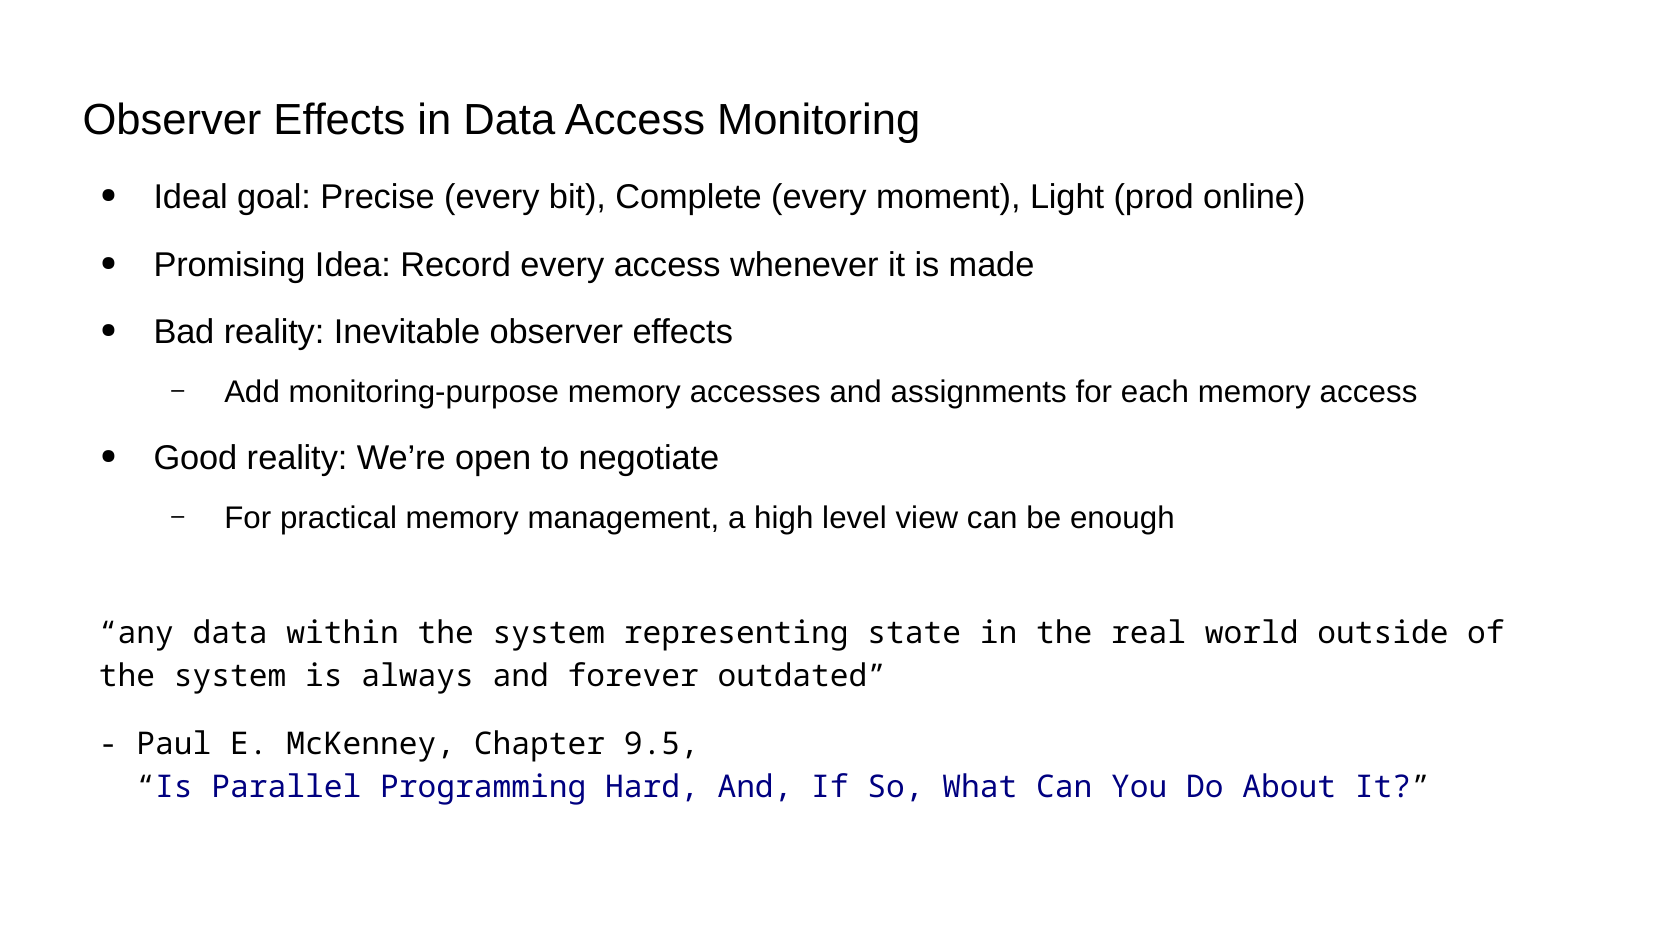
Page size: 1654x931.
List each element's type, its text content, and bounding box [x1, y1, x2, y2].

text_box “any data within the system representing state in the real world outside of the system is always and forever outdated” - Paul E. McKenney, Chapter 9.5, “Is Parallel Programming Hard, And, If So, What Can You Do About It?” [84, 603, 1558, 814]
title Observer Effects in Data Access Monitoring [82, 81, 1571, 157]
list Ideal goal: Precise (every bit), Complete (every moment), Light (prod online) Promising Idea: Record every access whenever it is made Bad reality: Inevitable observer effects Add monitoring-purpose memory accesses and assignments for each memory access Good reality: We’re open to negotiate For practical memory management, a high level view can be enough [82, 177, 1571, 833]
